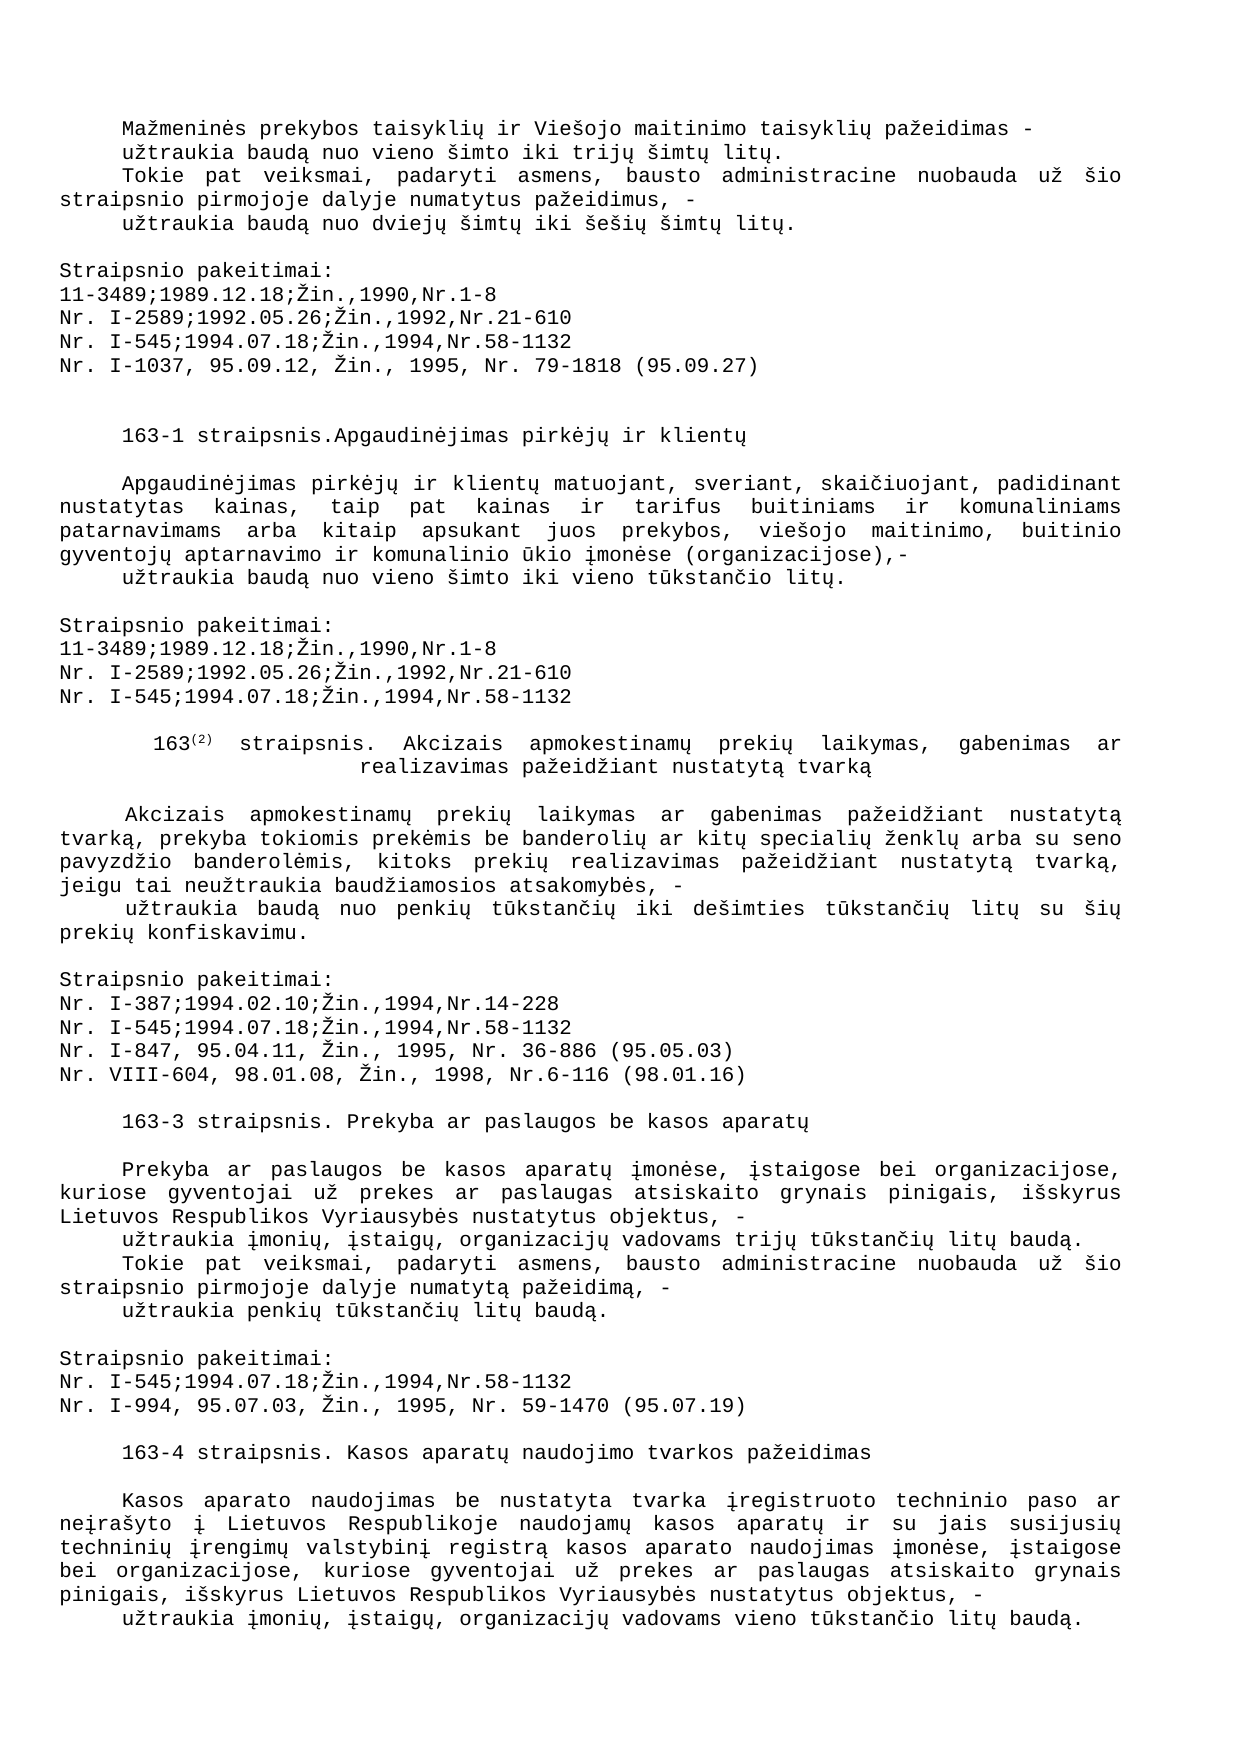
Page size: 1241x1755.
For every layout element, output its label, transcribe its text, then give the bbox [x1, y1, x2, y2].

text 11-3489;1989.12.18;Žin.,1990,Nr.1-8 [59, 638, 1122, 662]
text užtraukia baudą nuo penkių tūkstančių iki dešimties tūkstančių litų su šių prekių konfiskavimu. [59, 898, 1122, 946]
text užtraukia įmonių, įstaigų, organizacijų vadovams vieno tūkstančio litų baudą. [59, 1608, 1122, 1631]
text Nr. I-545;1994.07.18;Žin.,1994,Nr.58-1132 [59, 331, 1122, 354]
text Nr. I-545;1994.07.18;Žin.,1994,Nr.58-1132 [59, 1371, 1122, 1395]
text Mažmeninės prekybos taisyklių ir Viešojo maitinimo taisyklių pažeidimas - [59, 118, 1122, 142]
text Nr. I-847, 95.04.11, Žin., 1995, Nr. 36-886 (95.05.03) [59, 1040, 1122, 1064]
text Straipsnio pakeitimai: [59, 260, 1122, 284]
text Nr. VIII-604, 98.01.08, Žin., 1998, Nr.6-116 (98.01.16) [59, 1064, 1122, 1088]
text Nr. I-545;1994.07.18;Žin.,1994,Nr.58-1132 [59, 686, 1122, 709]
text 163-3 straipsnis. Prekyba ar paslaugos be kasos aparatų [59, 1111, 1122, 1135]
text Kasos aparato naudojimas be nustatyta tvarka įregistruoto techninio paso ar neįrašyto į Lietuvos Respublikoje naudojamų kasos aparatų ir su jais susijusių techninių įrengimų valstybinį registrą kasos aparato naudojimas įmonėse, įstaigose bei organizacijose, kuriose gyventojai už prekes ar paslaugas atsiskaito grynais pinigais, išskyrus Lietuvos Respublikos Vyriausybės nustatytus objektus, - [59, 1489, 1122, 1608]
text Straipsnio pakeitimai: [59, 615, 1122, 638]
text 11-3489;1989.12.18;Žin.,1990,Nr.1-8 [59, 284, 1122, 307]
text užtraukia baudą nuo vieno šimto iki trijų šimtų litų. [59, 142, 1122, 165]
text 163(2) straipsnis. Akcizais apmokestinamų prekių laikymas, gabenimas ar realizavimas pažeidžiant nustatytą tvarką [153, 733, 1122, 780]
text 163-1 straipsnis.Apgaudinėjimas pirkėjų ir klientų [59, 426, 1122, 449]
text užtraukia baudą nuo dviejų šimtų iki šešių šimtų litų. [59, 213, 1122, 236]
text Nr. I-2589;1992.05.26;Žin.,1992,Nr.21-610 [59, 662, 1122, 686]
text 163-4 straipsnis. Kasos aparatų naudojimo tvarkos pažeidimas [59, 1442, 1122, 1466]
text užtraukia įmonių, įstaigų, organizacijų vadovams trijų tūkstančių litų baudą. [59, 1229, 1122, 1253]
text Nr. I-387;1994.02.10;Žin.,1994,Nr.14-228 [59, 993, 1122, 1017]
text Akcizais apmokestinamų prekių laikymas ar gabenimas pažeidžiant nustatytą tvarką, prekyba tokiomis prekėmis be banderolių ar kitų specialių ženklų arba su seno pavyzdžio banderolėmis, kitoks prekių realizavimas pažeidžiant nustatytą tvarką, jeigu tai neužtraukia baudžiamosios atsakomybės, - [59, 804, 1122, 898]
text Nr. I-1037, 95.09.12, Žin., 1995, Nr. 79-1818 (95.09.27) [59, 354, 1122, 378]
text užtraukia penkių tūkstančių litų baudą. [59, 1300, 1122, 1324]
text Nr. I-2589;1992.05.26;Žin.,1992,Nr.21-610 [59, 307, 1122, 331]
text Apgaudinėjimas pirkėjų ir klientų matuojant, sveriant, skaičiuojant, padidinant nustatytas kainas, taip pat kainas ir tarifus buitiniams ir komunaliniams patarnavimams arba kitaip apsukant juos prekybos, viešojo maitinimo, buitinio gyventojų aptarnavimo ir komunalinio ūkio įmonėse (organizacijose),- [59, 473, 1122, 567]
text Straipsnio pakeitimai: [59, 969, 1122, 993]
text Prekyba ar paslaugos be kasos aparatų įmonėse, įstaigose bei organizacijose, kuriose gyventojai už prekes ar paslaugas atsiskaito grynais pinigais, išskyrus Lietuvos Respublikos Vyriausybės nustatytus objektus, - [59, 1158, 1122, 1229]
text Tokie pat veiksmai, padaryti asmens, bausto administracine nuobauda už šio straipsnio pirmojoje dalyje numatytą pažeidimą, - [59, 1253, 1122, 1300]
text Nr. I-994, 95.07.03, Žin., 1995, Nr. 59-1470 (95.07.19) [59, 1395, 1122, 1419]
text užtraukia baudą nuo vieno šimto iki vieno tūkstančio litų. [59, 567, 1122, 591]
text Nr. I-545;1994.07.18;Žin.,1994,Nr.58-1132 [59, 1017, 1122, 1040]
text Tokie pat veiksmai, padaryti asmens, bausto administracine nuobauda už šio straipsnio pirmojoje dalyje numatytus pažeidimus, - [59, 165, 1122, 213]
text Straipsnio pakeitimai: [59, 1348, 1122, 1371]
